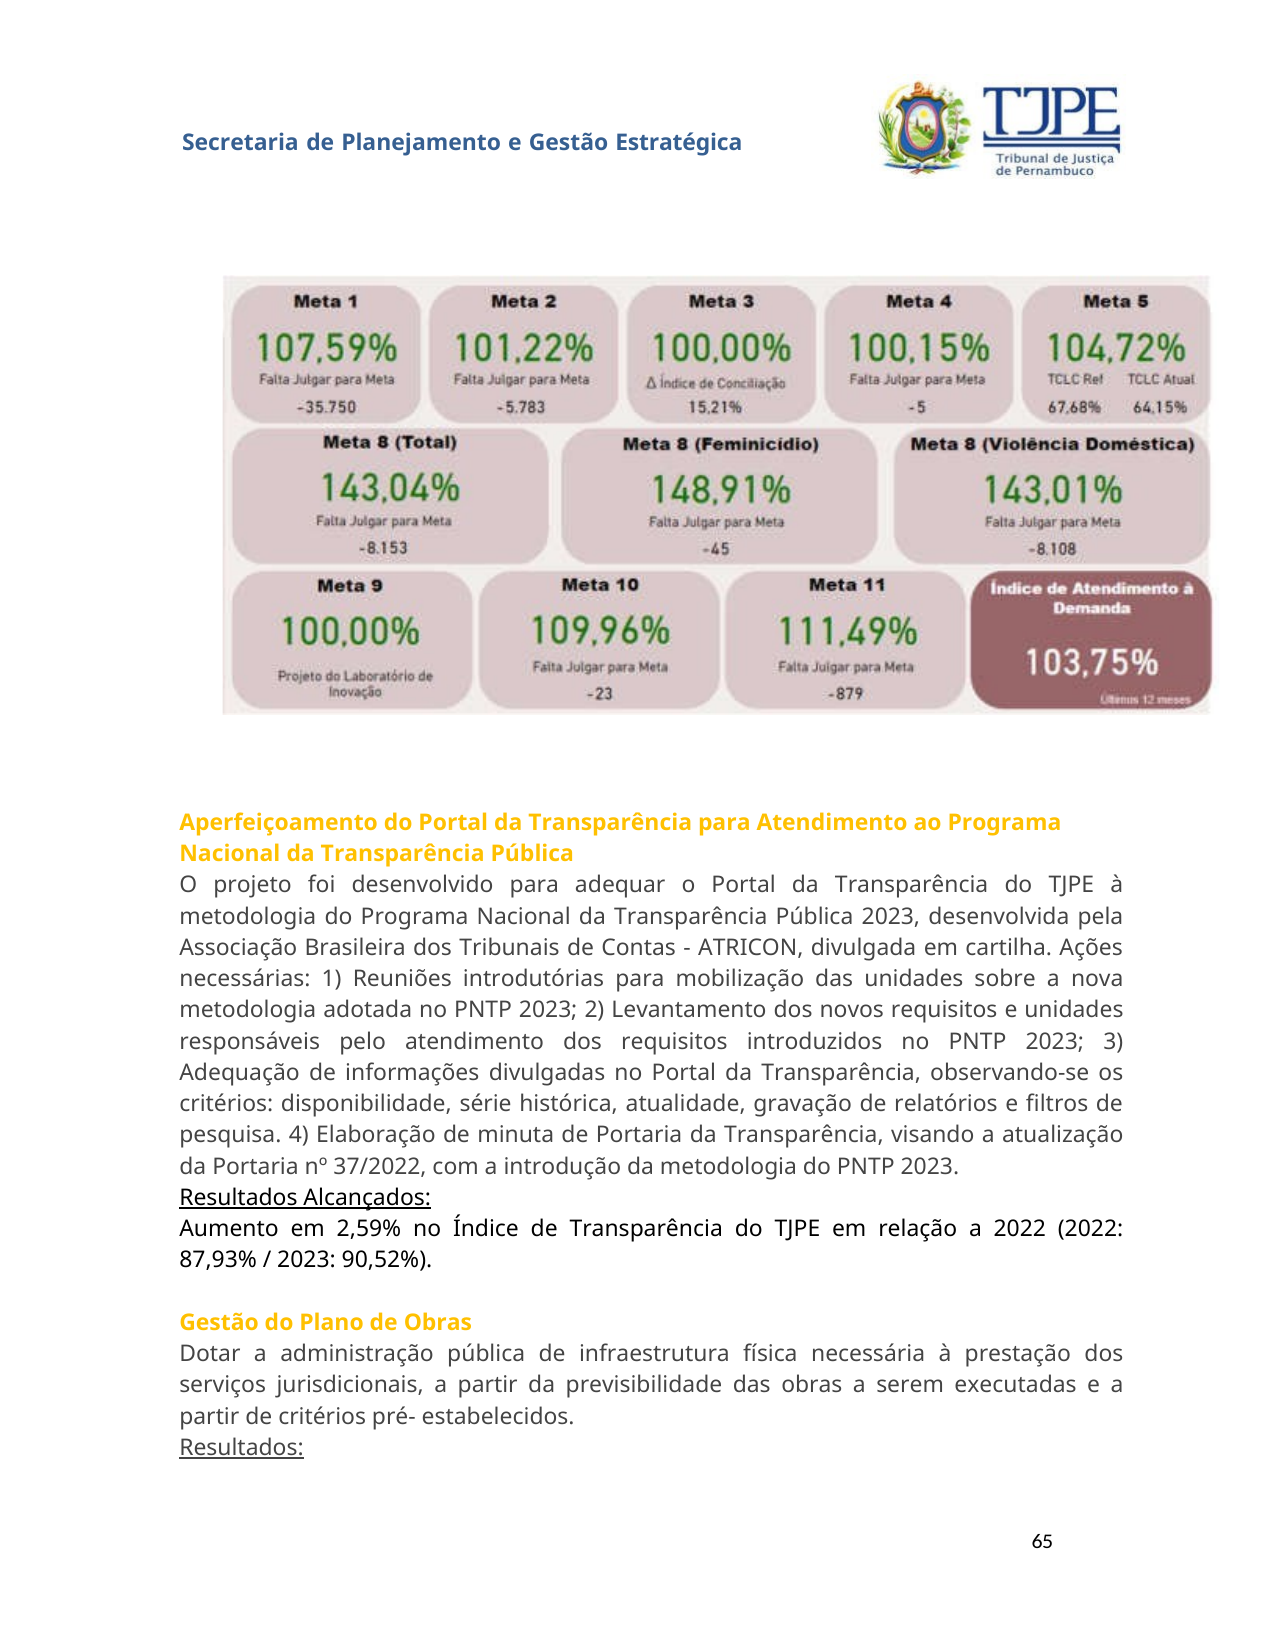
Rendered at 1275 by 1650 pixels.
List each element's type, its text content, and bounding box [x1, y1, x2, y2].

text Gestão do Plano de Obras [179, 1306, 1124, 1337]
text Resultados: [179, 1431, 1124, 1462]
text O projeto foi desenvolvido para adequar o Portal da Transparência do TJPE à metodologia do Programa Nacional da Transparência Pública 2023, desenvolvida pela Associação Brasileira dos Tribunais de Contas - ATRICON, divulgada em cartilha. Ações necessárias: 1) Reuniões introdutórias para mobilização das unidades sobre a nova metodologia adotada no PNTP 2023; 2) Levantamento dos novos requisitos e unidades responsáveis pelo atendimento dos requisitos introduzidos no PNTP 2023; 3) Adequação de informações divulgadas no Portal da Transparência, observando-se os critérios: disponibilidade, série histórica, atualidade, gravação de relatórios e filtros de pesquisa. 4) Elaboração de minuta de Portaria da Transparência, visando a atualização da Portaria nº 37/2022, com a introdução da metodologia do PNTP 2023. [179, 868, 1124, 1181]
text Aumento em 2,59% no Índice de Transparência do TJPE em relação a 2022 (2022: 87,93% / 2023: 90,52%). [179, 1212, 1124, 1274]
text Resultados Alcançados: [179, 1181, 1124, 1212]
text Aperfeiçoamento do Portal da Transparência para Atendimento ao Programa Nacional da Transparência Pública [179, 806, 1124, 868]
text Dotar a administração pública de infraestrutura física necessária à prestação dos serviços jurisdicionais, a partir da previsibilidade das obras a serem executadas e a partir de critérios pré- estabelecidos. [179, 1337, 1124, 1431]
